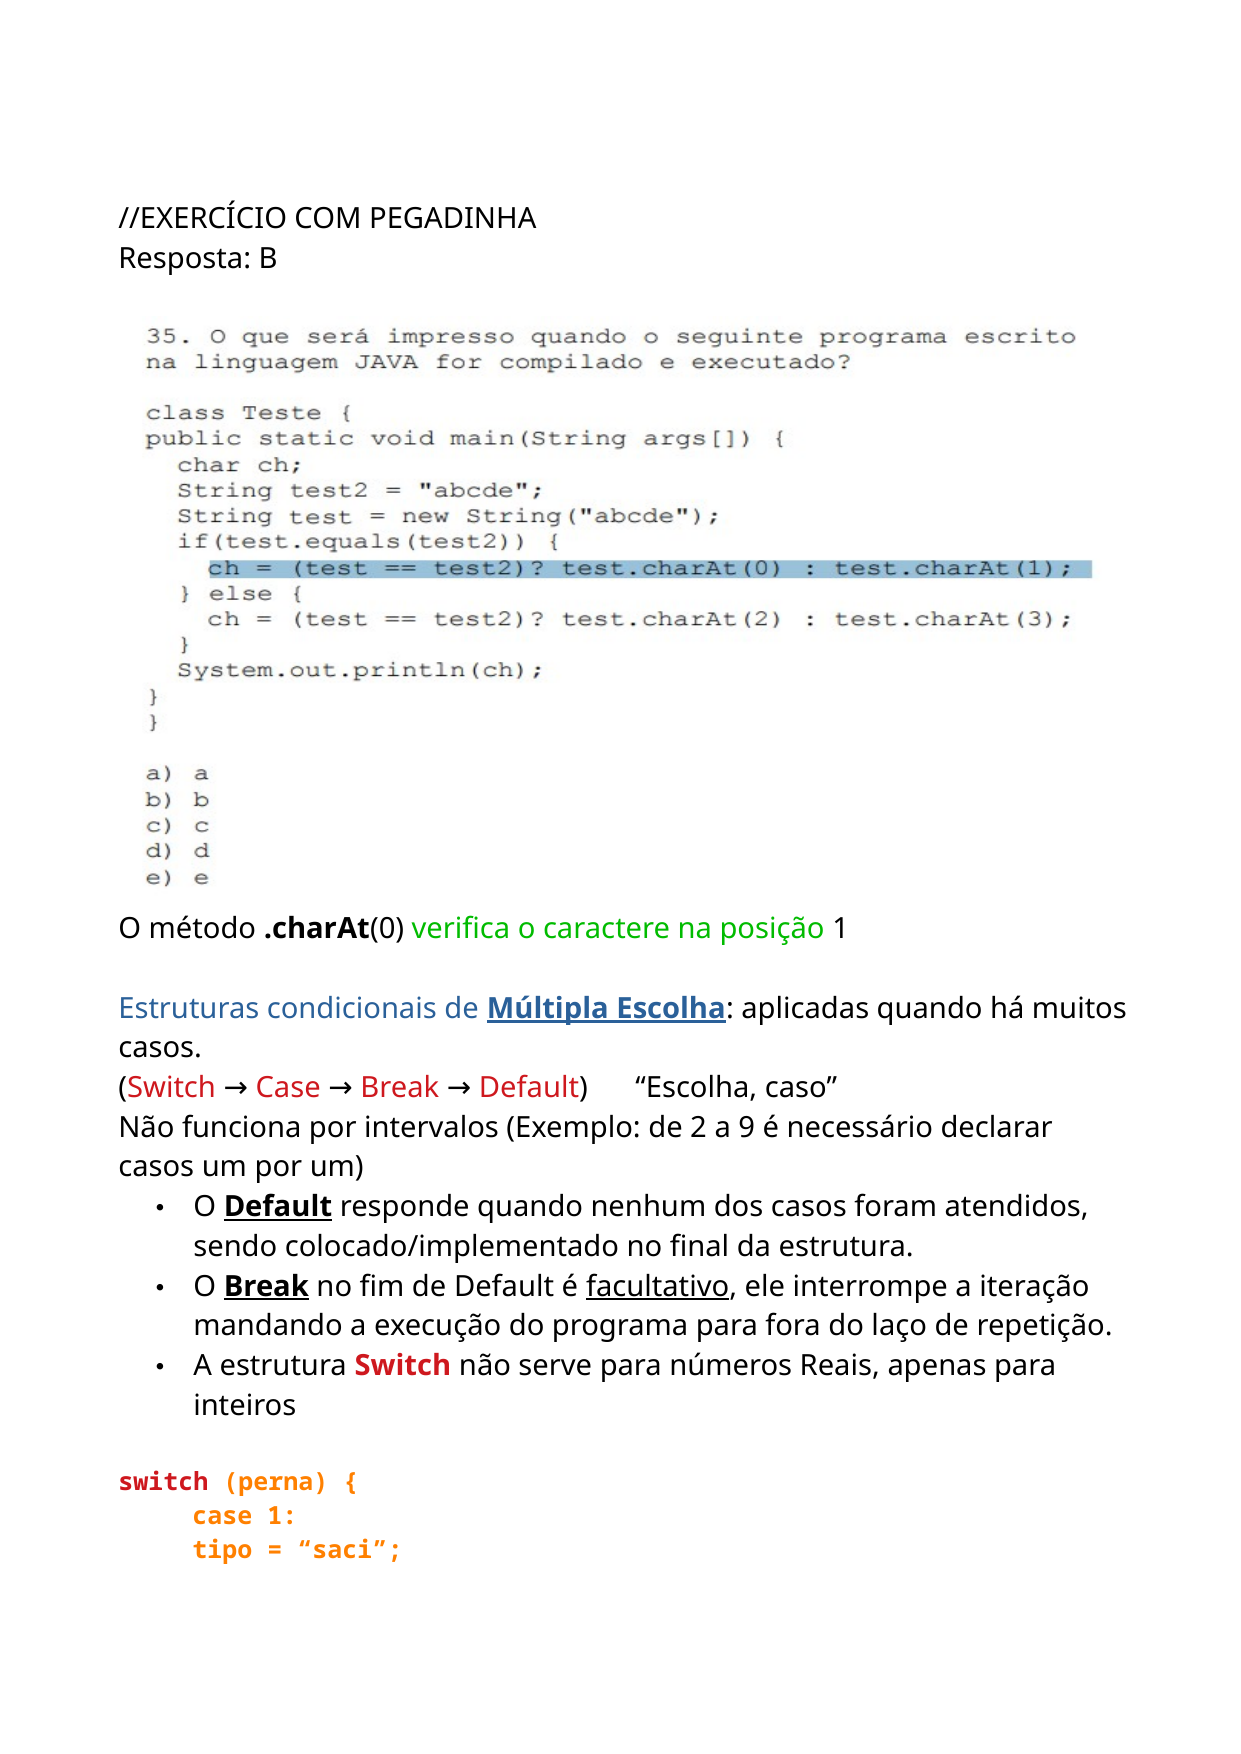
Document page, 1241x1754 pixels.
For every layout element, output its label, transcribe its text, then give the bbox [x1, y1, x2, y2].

text Não funciona por intervalos (Exemplo: de 2 a 9 é necessário declarar casos um por um) [118, 1106, 1122, 1185]
text switch (perna) { [118, 1463, 1122, 1497]
list A estrutura Switch não serve para números Reais, apenas para inteiros [156, 1344, 1122, 1423]
picture [118, 316, 1123, 908]
text case 1: [118, 1497, 1122, 1531]
text //EXERCÍCIO COM PEGADINHA [118, 197, 1122, 237]
text Estruturas condicionais de Múltipla Escolha: aplicadas quando há muitos casos. [118, 987, 1169, 1066]
text O método .charAt(0) verifica o caractere na posição 1 [118, 908, 1122, 947]
text tipo = “saci”; [118, 1531, 1122, 1565]
text Resposta: B [118, 237, 1122, 316]
text (Switch → Case → Break → Default) “Escolha, caso” [118, 1066, 1122, 1106]
list O Break no fim de Default é facultativo, ele interrompe a iteração mandando a execução do programa para fora do laço de repetição. [156, 1265, 1122, 1344]
list O Default responde quando nenhum dos casos foram atendidos, sendo colocado/implementado no final da estrutura. [156, 1185, 1122, 1265]
